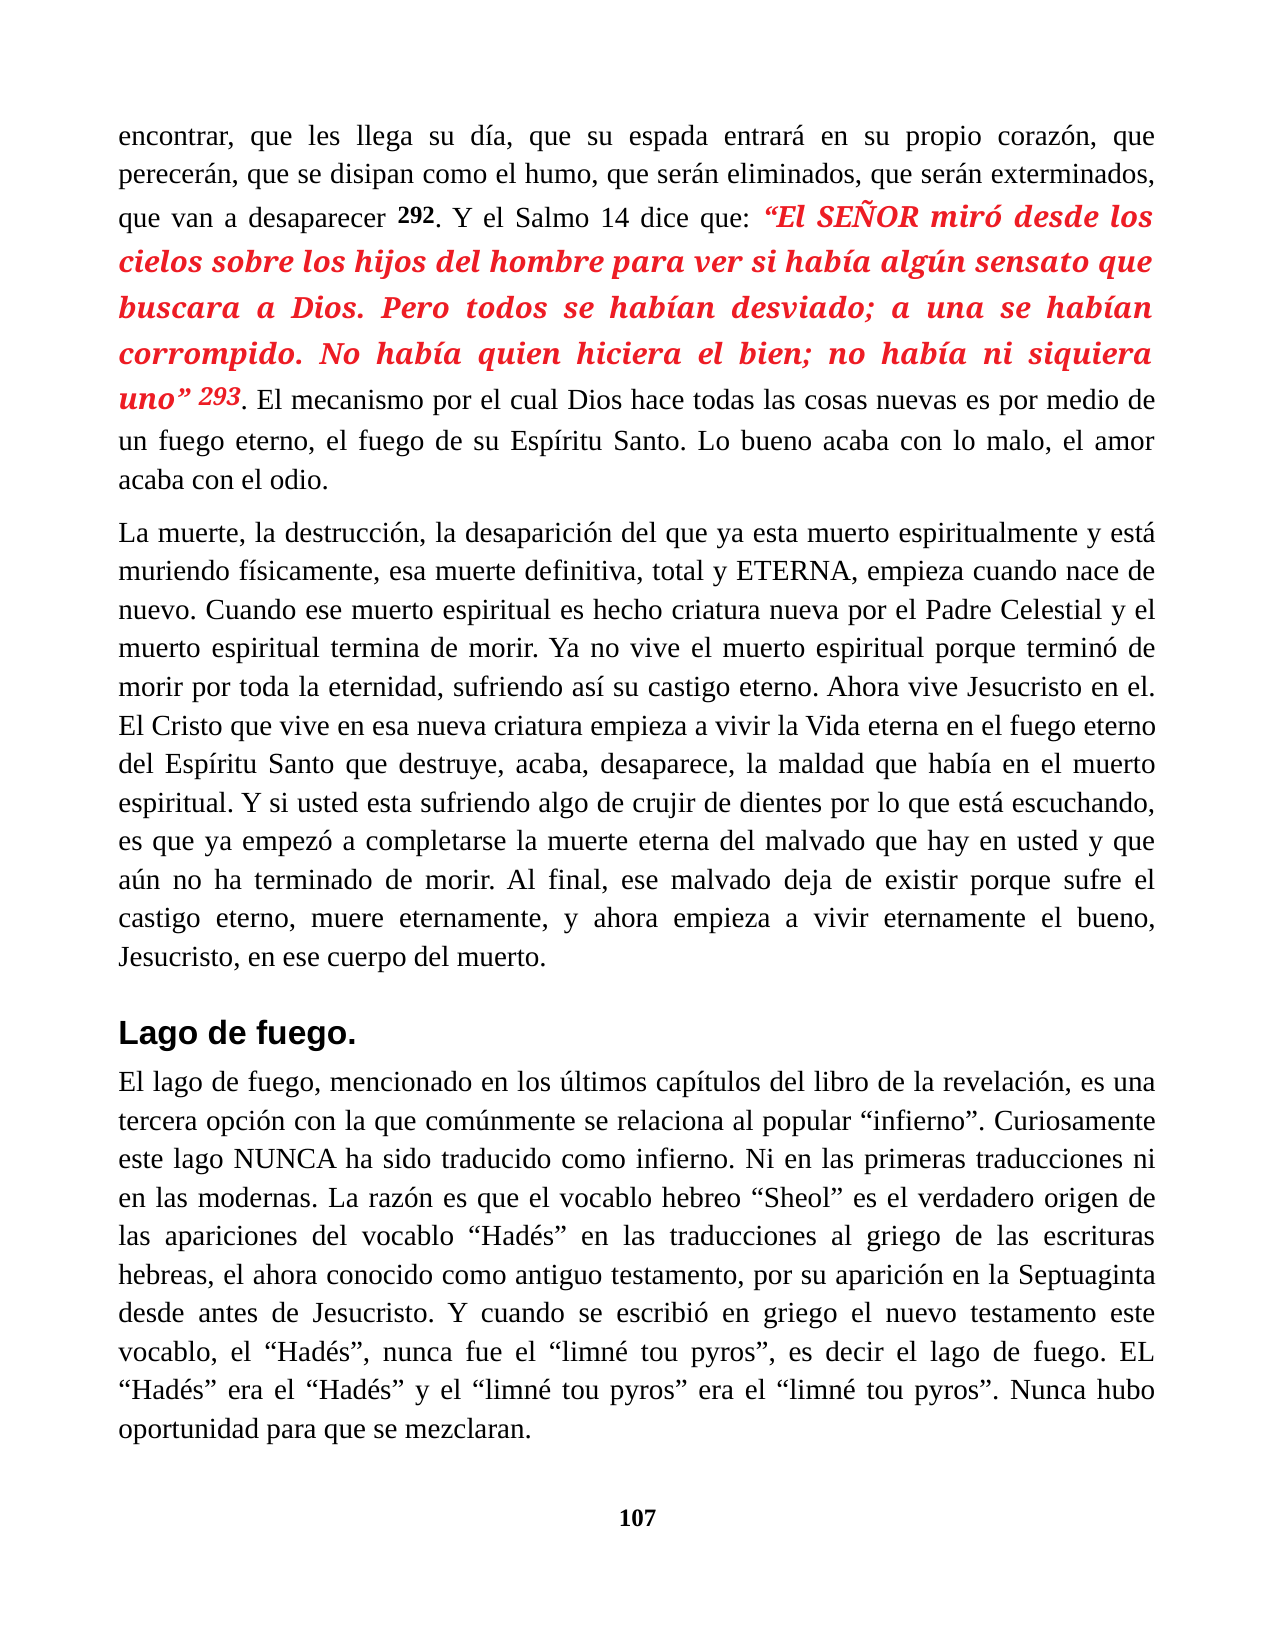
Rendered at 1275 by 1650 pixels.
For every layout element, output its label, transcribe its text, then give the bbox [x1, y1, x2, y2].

text El lago de fuego, mencionado en los últimos capítulos del libro de la revelación, es una tercera opción con la que comúnmente se relaciona al popular “infierno”. Curiosamente este lago NUNCA ha sido traducido como infierno. Ni en las primeras traducciones ni en las modernas. La razón es que el vocablo hebreo “Sheol” es el verdadero origen de las apariciones del vocablo “Hadés” en las traducciones al griego de las escrituras hebreas, el ahora conocido como antiguo testamento, por su aparición en la Septuaginta desde antes de Jesucristo. Y cuando se escribió en griego el nuevo testamento este vocablo, el “Hadés”, nunca fue el “limné tou pyros”, es decir el lago de fuego. EL “Hadés” era el “Hadés” y el “limné tou pyros” era el “limné tou pyros”. Nunca hubo oportunidad para que se mezclaran. [118, 1064, 1157, 1444]
text La muerte, la destrucción, la desaparición del que ya esta muerto espiritualmente y está muriendo físicamente, esa muerte definitiva, total y ETERNA, empieza cuando nace de nuevo. Cuando ese muerto espiritual es hecho criatura nueva por el Padre Celestial y el muerto espiritual termina de morir. Ya no vive el muerto espiritual porque terminó de morir por toda la eternidad, sufriendo así su castigo eterno. Ahora vive Jesucristo en el. El Cristo que vive en esa nueva criatura empieza a vivir la Vida eterna en el fuego eterno del Espíritu Santo que destruye, acaba, desaparece, la maldad que había en el muerto espiritual. Y si usted esta sufriendo algo de crujir de dientes por lo que está escuchando, es que ya empezó a completarse la muerte eterna del malvado que hay en usted y que aún no ha terminado de morir. Al final, ese malvado deja de existir porque sufre el castigo eterno, muere eternamente, y ahora empieza a vivir eternamente el bueno, Jesucristo, en ese cuerpo del muerto. [118, 515, 1157, 972]
text encontrar, que les llega su día, que su espada entrará en su propio corazón, que perecerán, que se disipan como el humo, que serán eliminados, que serán exterminados, que van a desaparecer . Y el Salmo 14 dice que: “El SEÑOR miró desde los cielos sobre los hijos del hombre para ver si había algún sensato que buscara a Dios. Pero todos se habían desviado; a una se habían corrompido. No había quien hiciera el bien; no había ni siquiera uno” . El mecanismo por el cual Dios hace todas las cosas nuevas es por medio de un fuego eterno, el fuego de su Espíritu Santo. Lo bueno acaba con lo malo, el amor acaba con el odio. [118, 118, 1157, 495]
subtitle Lago de fuego. [118, 1013, 1157, 1052]
